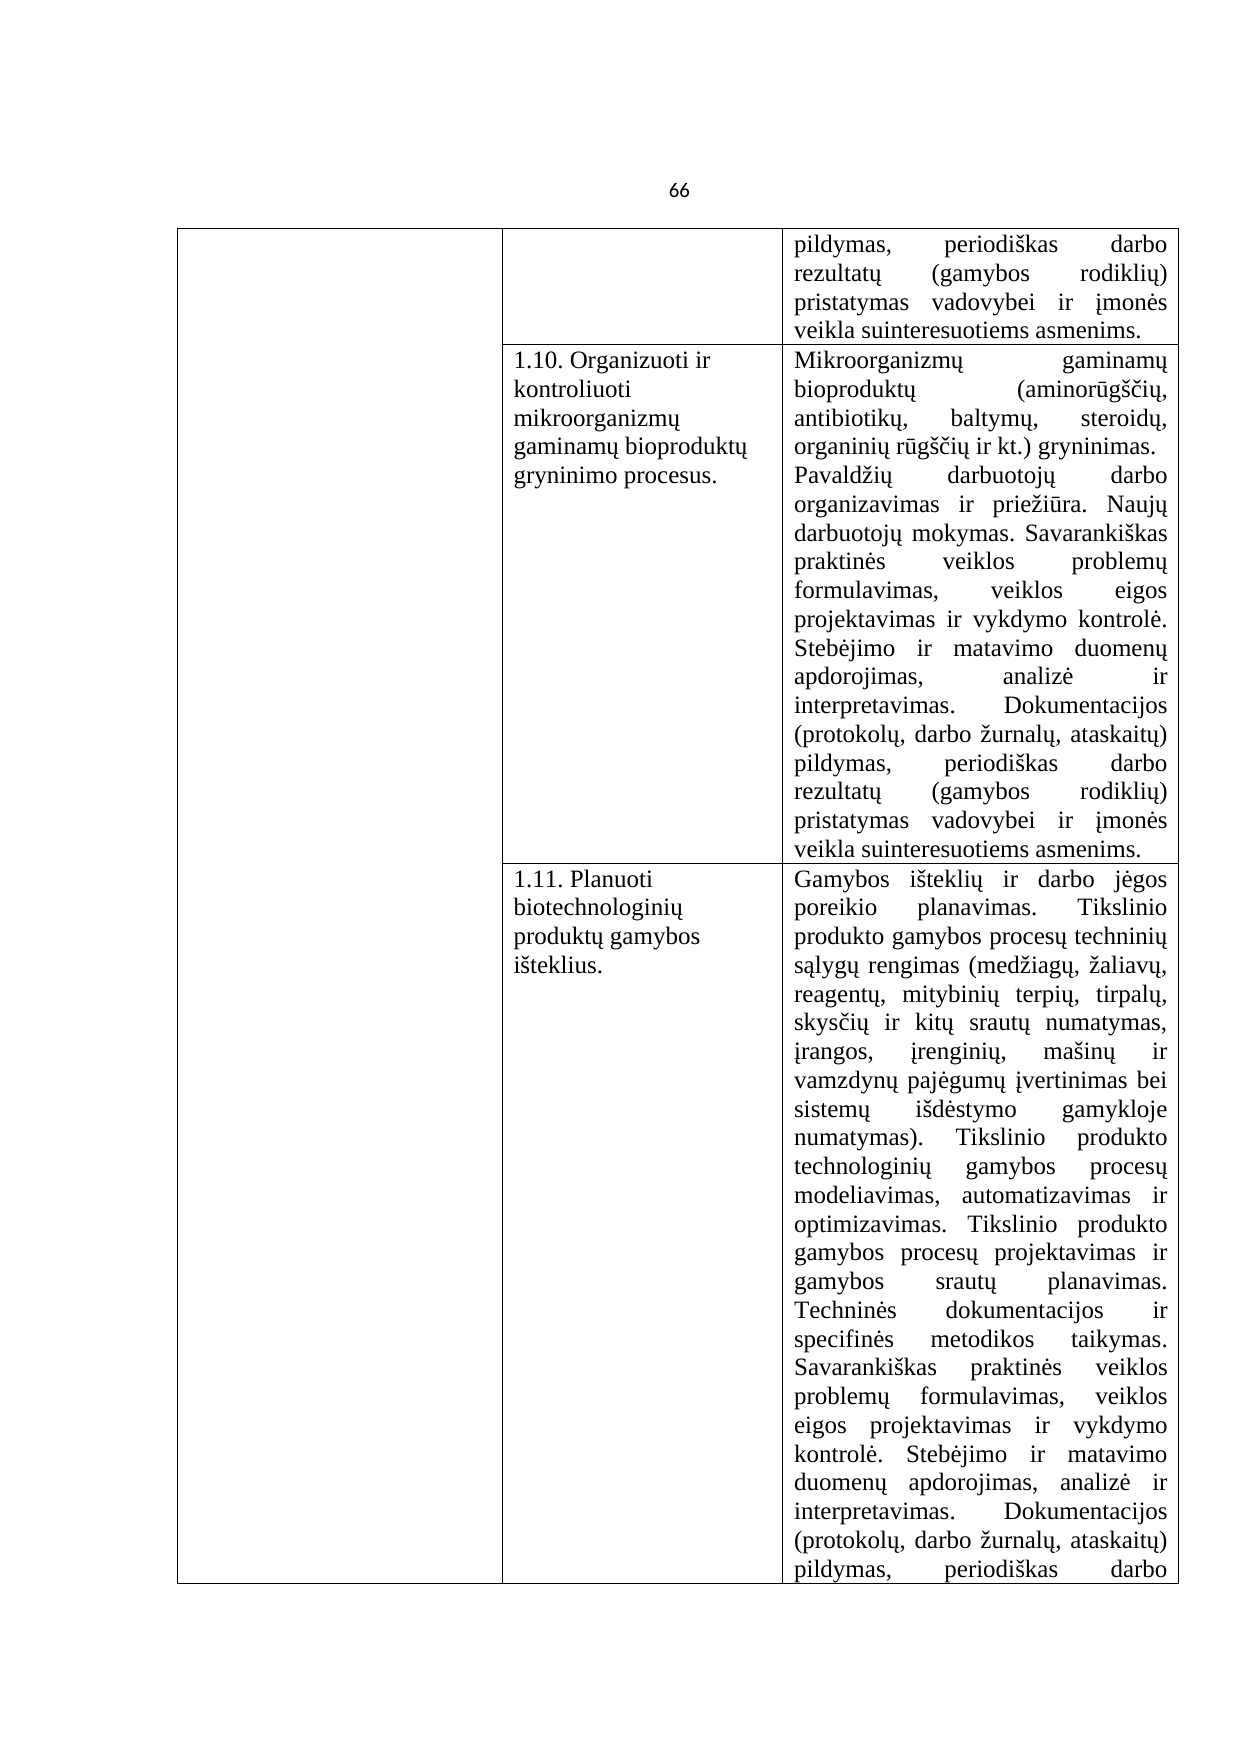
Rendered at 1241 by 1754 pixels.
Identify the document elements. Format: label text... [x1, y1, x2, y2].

table_cell 1.10. Organizuoti ir kontroliuoti mikroorganizmų gaminamų bioproduktų gryninimo procesus. [503, 345, 782, 863]
table_cell [178, 229, 502, 1582]
table_cell Gamybos išteklių ir darbo jėgos poreikio planavimas. Tikslinio produkto gamybos procesų techninių sąlygų rengimas (medžiagų, žaliavų, reagentų, mitybinių terpių, tirpalų, skysčių ir kitų srautų numatymas, įrangos, įrenginių, mašinų ir vamzdynų pajėgumų įvertinimas bei sistemų išdėstymo gamykloje numatymas). Tikslinio produkto technologinių gamybos procesų modeliavimas, automatizavimas ir optimizavimas. Tikslinio produkto gamybos procesų projektavimas ir gamybos srautų planavimas. Techninės dokumentacijos ir specifinės metodikos taikymas. Savarankiškas praktinės veiklos problemų formulavimas, veiklos eigos projektavimas ir vykdymo kontrolė. Stebėjimo ir matavimo duomenų apdorojimas, analizė ir interpretavimas. Dokumentacijos (protokolų, darbo žurnalų, ataskaitų) pildymas, periodiškas darbo [783, 864, 1178, 1582]
table_cell Mikroorganizmų gaminamų bioproduktų (aminorūgščių, antibiotikų, baltymų, steroidų, organinių rūgščių ir kt.) gryninimas. Pavaldžių darbuotojų darbo organizavimas ir priežiūra. Naujų darbuotojų mokymas. Savarankiškas praktinės veiklos problemų formulavimas, veiklos eigos projektavimas ir vykdymo kontrolė. Stebėjimo ir matavimo duomenų apdorojimas, analizė ir interpretavimas. Dokumentacijos (protokolų, darbo žurnalų, ataskaitų) pildymas, periodiškas darbo rezultatų (gamybos rodiklių) pristatymas vadovybei ir įmonės veikla suinteresuotiems asmenims. [783, 345, 1178, 863]
table_cell [503, 229, 782, 344]
table_cell pildymas, periodiškas darbo rezultatų (gamybos rodiklių) pristatymas vadovybei ir įmonės veikla suinteresuotiems asmenims. [783, 229, 1178, 344]
table_cell 1.11. Planuoti biotechnologinių produktų gamybos išteklius. [503, 864, 782, 1582]
